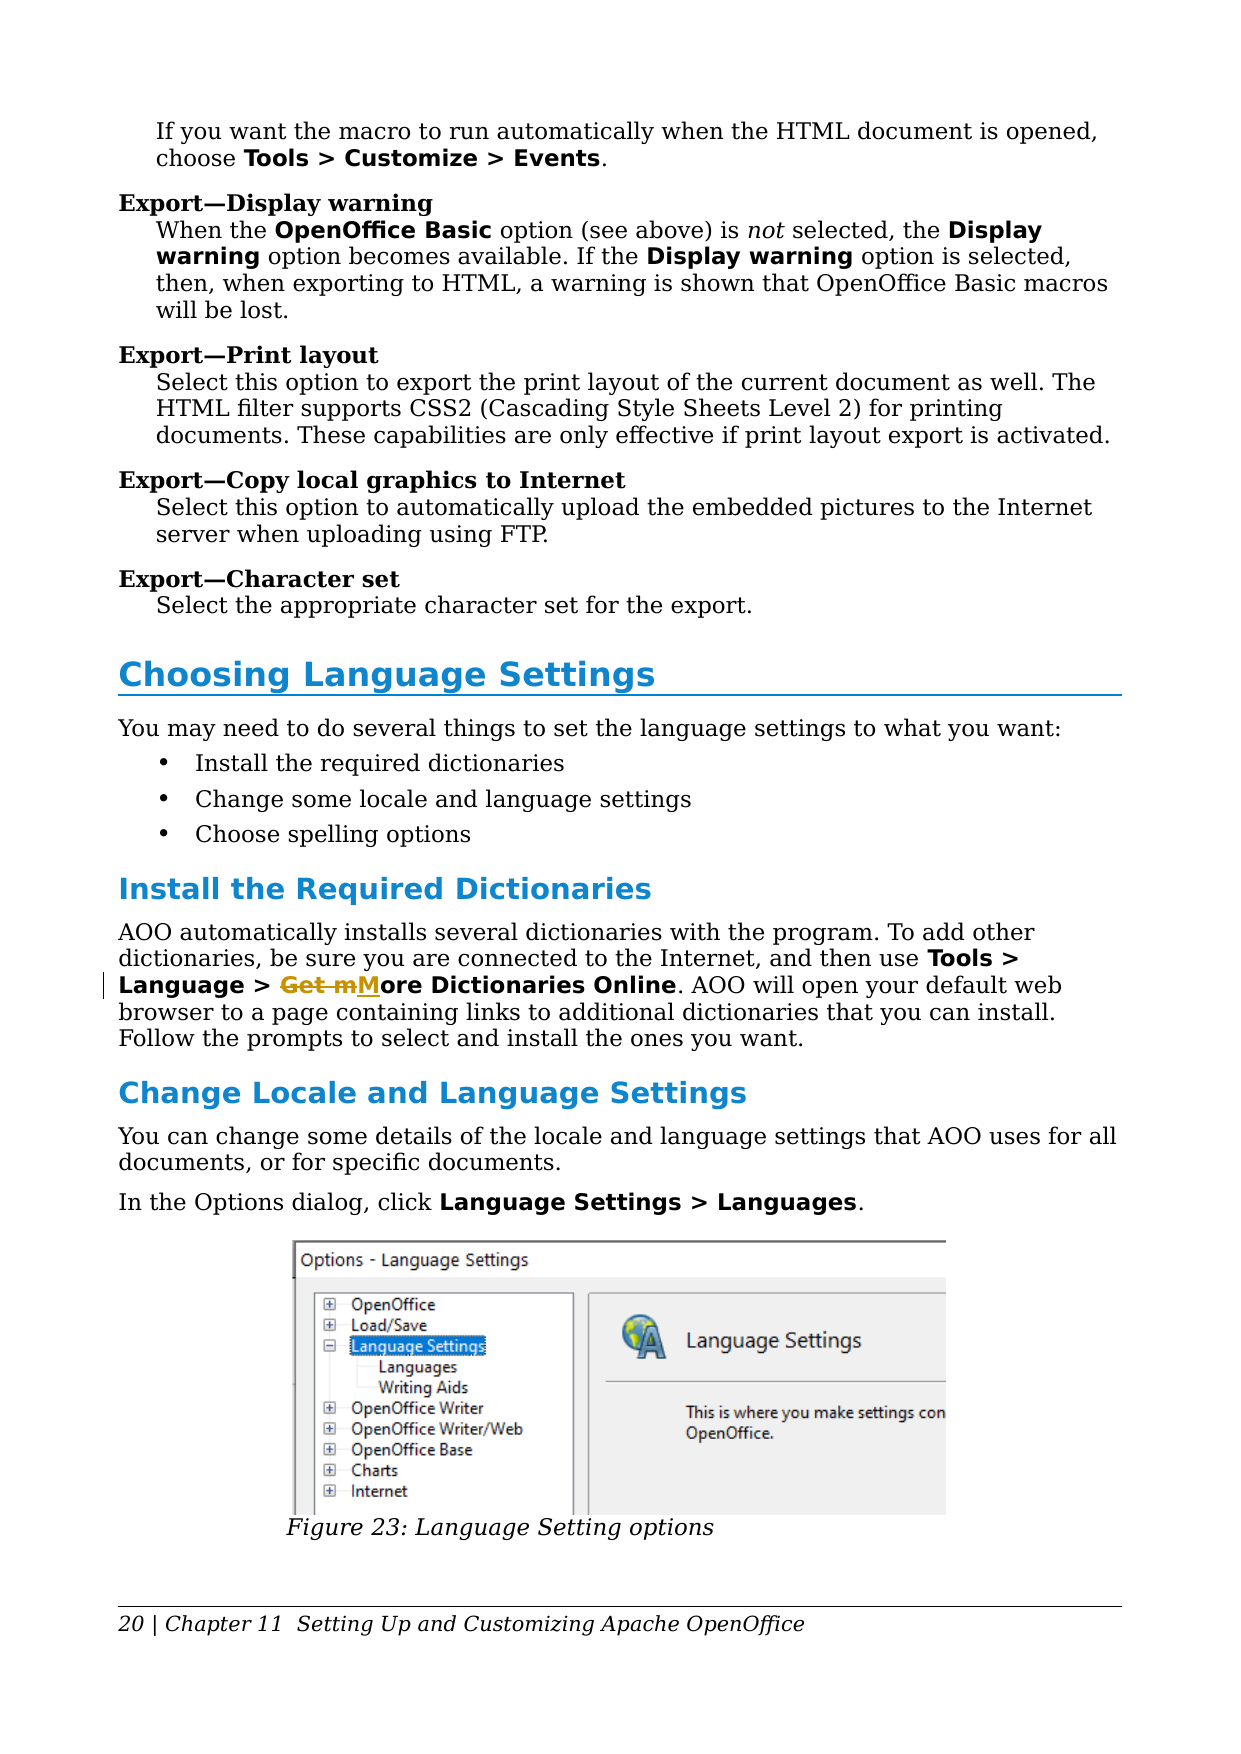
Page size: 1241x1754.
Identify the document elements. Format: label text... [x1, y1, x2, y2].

list Choose spelling options [156, 819, 1122, 848]
subtitle Choosing Language Settings [118, 656, 1122, 694]
subtitle Change Locale and Language Settings [118, 1077, 1122, 1111]
list Install the required dictionaries [156, 748, 1122, 778]
list You may need to do several things to set the language settings to what you want: [118, 715, 1122, 742]
text In the Options dialog, click Language Settings > Languages. [118, 1189, 1122, 1215]
text If you want the macro to run automatically when the HTML document is opened, choose Tools > Customize > Events. [156, 118, 1122, 171]
text AOO automatically installs several dictionaries with the program. To add other dictionaries, be sure you are connected to the Internet, and then use Tools > Language > More Dictionaries Online. AOO will open your default web browser to a page containing links to additional dictionaries that you can install. Follow the prompts to select and install the ones you want. [118, 919, 1122, 1052]
text Figure 23: Language Setting options [286, 1515, 954, 1541]
text Export—Copy local graphics to Internet [118, 467, 1122, 494]
picture [292, 1240, 946, 1515]
text Export—Display warning [118, 190, 1122, 217]
text When the OpenOffice Basic option (see above) is not selected, the Display warning option becomes available. If the Display warning option is selected, then, when exporting to HTML, a warning is shown that OpenOffice Basic macros will be lost. [156, 217, 1122, 323]
text You can change some details of the locale and language settings that AOO uses for all documents, or for specific documents. [118, 1123, 1122, 1176]
list Change some locale and language settings [156, 784, 1122, 813]
text Select the appropriate character set for the export. [156, 593, 1122, 619]
text Select this option to export the print layout of the current document as well. The HTML filter supports CSS2 (Cascading Style Sheets Level 2) for printing documents. These capabilities are only effective if print layout export is activated. [156, 369, 1122, 449]
text Select this option to automatically upload the embedded pictures to the Internet server when uploading using FTP. [156, 494, 1122, 547]
text Export—Character set [118, 566, 1122, 593]
text Export—Print layout [118, 342, 1122, 369]
subtitle Install the Required Dictionaries [118, 873, 1122, 907]
